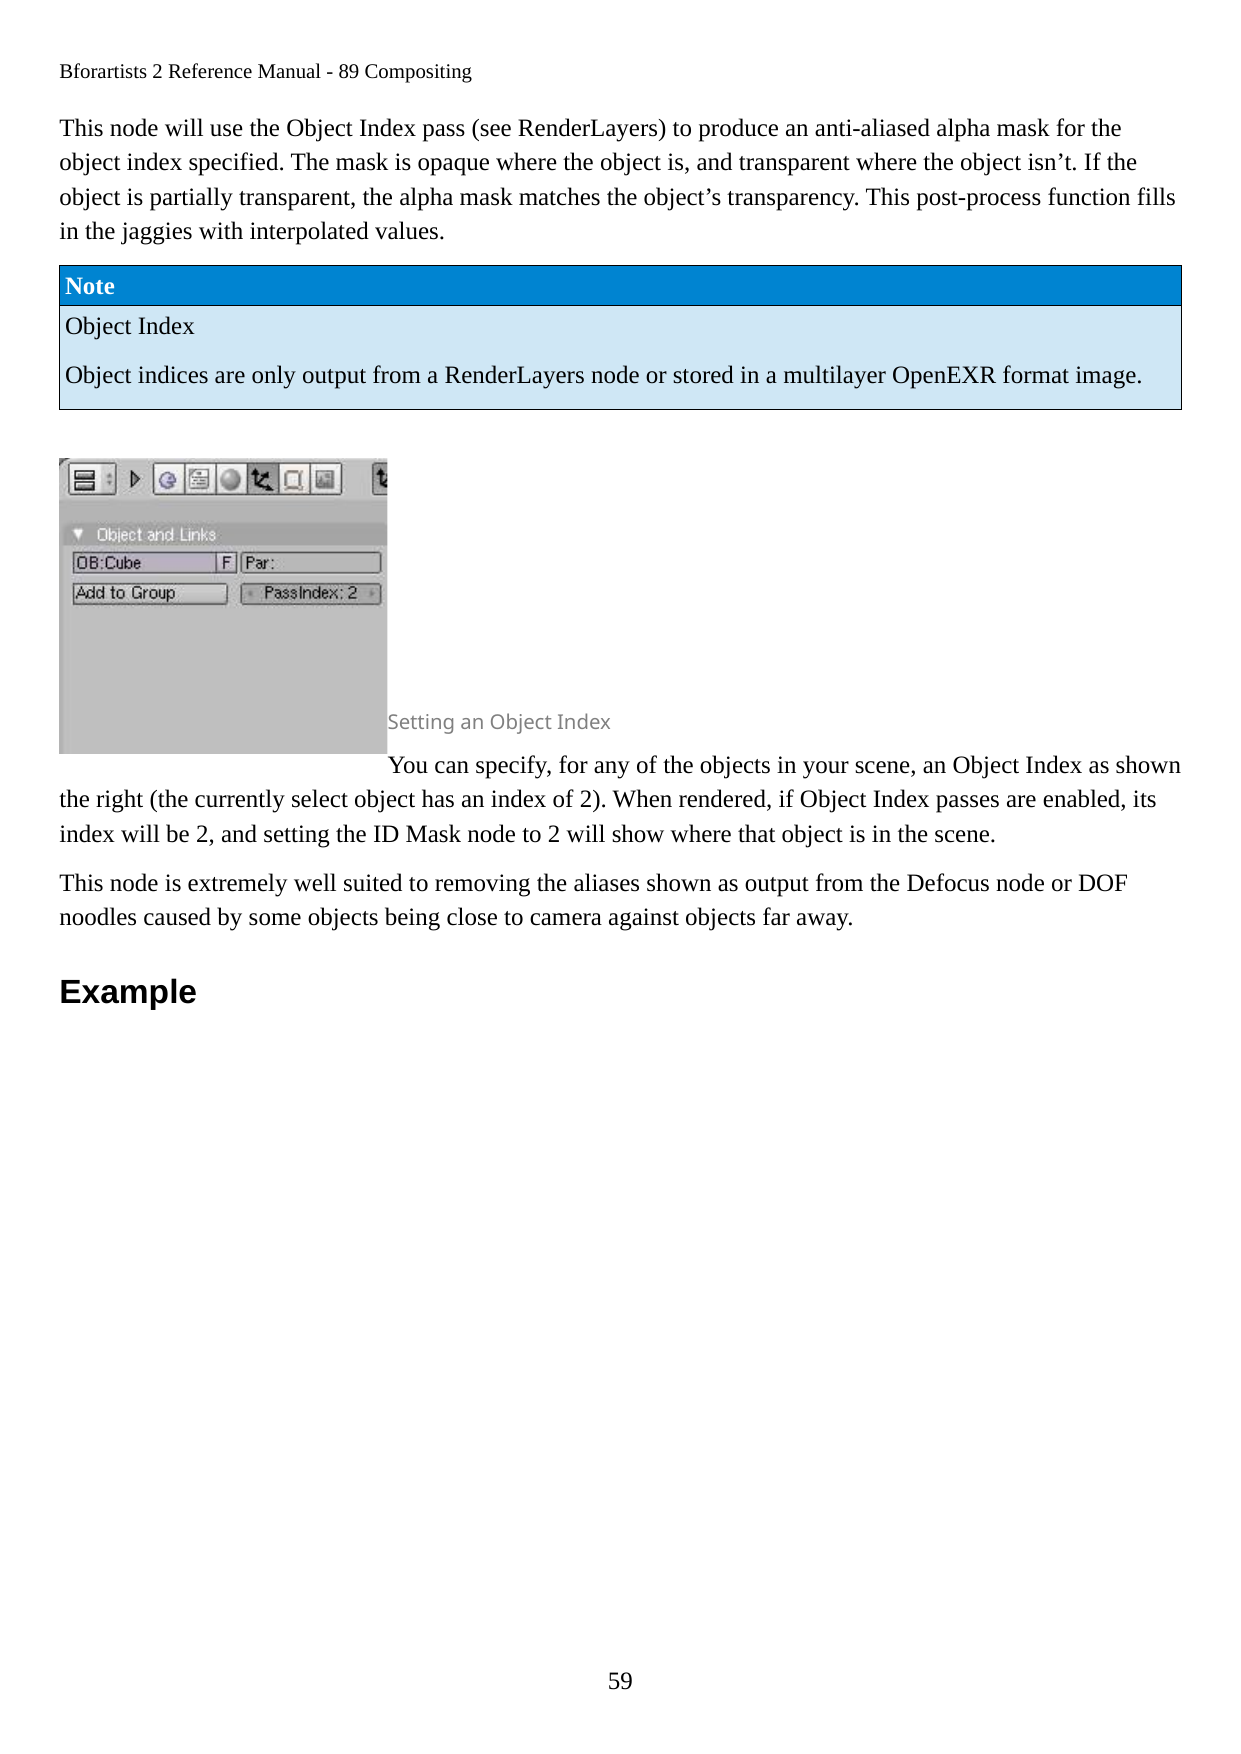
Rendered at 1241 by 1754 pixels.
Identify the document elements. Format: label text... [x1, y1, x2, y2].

text This node is extremely well suited to removing the aliases shown as output from the Defocus node or DOF noodles caused by some objects being close to camera against objects far away. [59, 868, 1181, 931]
text You can specify, for any of the objects in your scene, an Object Index as shown the right (the currently select object has an index of 2). When rendered, if Object Index passes are enabled, its index will be 2, and setting the ID Mask node to 2 will show where that object is in the scene. [59, 750, 1181, 847]
picture [59, 458, 388, 754]
table_header Note [60, 266, 1181, 305]
text This node will use the Object Index pass (see RenderLayers) to produce an anti-aliased alpha mask for the object index specified. The mask is opaque where the object is, and transparent where the object isn’t. If the object is partially transparent, the alpha mask matches the object’s transparency. This post-process function fills in the jaggies with interpolated values. [59, 113, 1181, 245]
subtitle Example [59, 972, 1181, 1011]
table_cell Object Index Object indices are only output from a RenderLayers node or stored in a multilayer OpenEXR format image. [60, 306, 1181, 409]
text Setting an Object Index [388, 704, 1181, 735]
